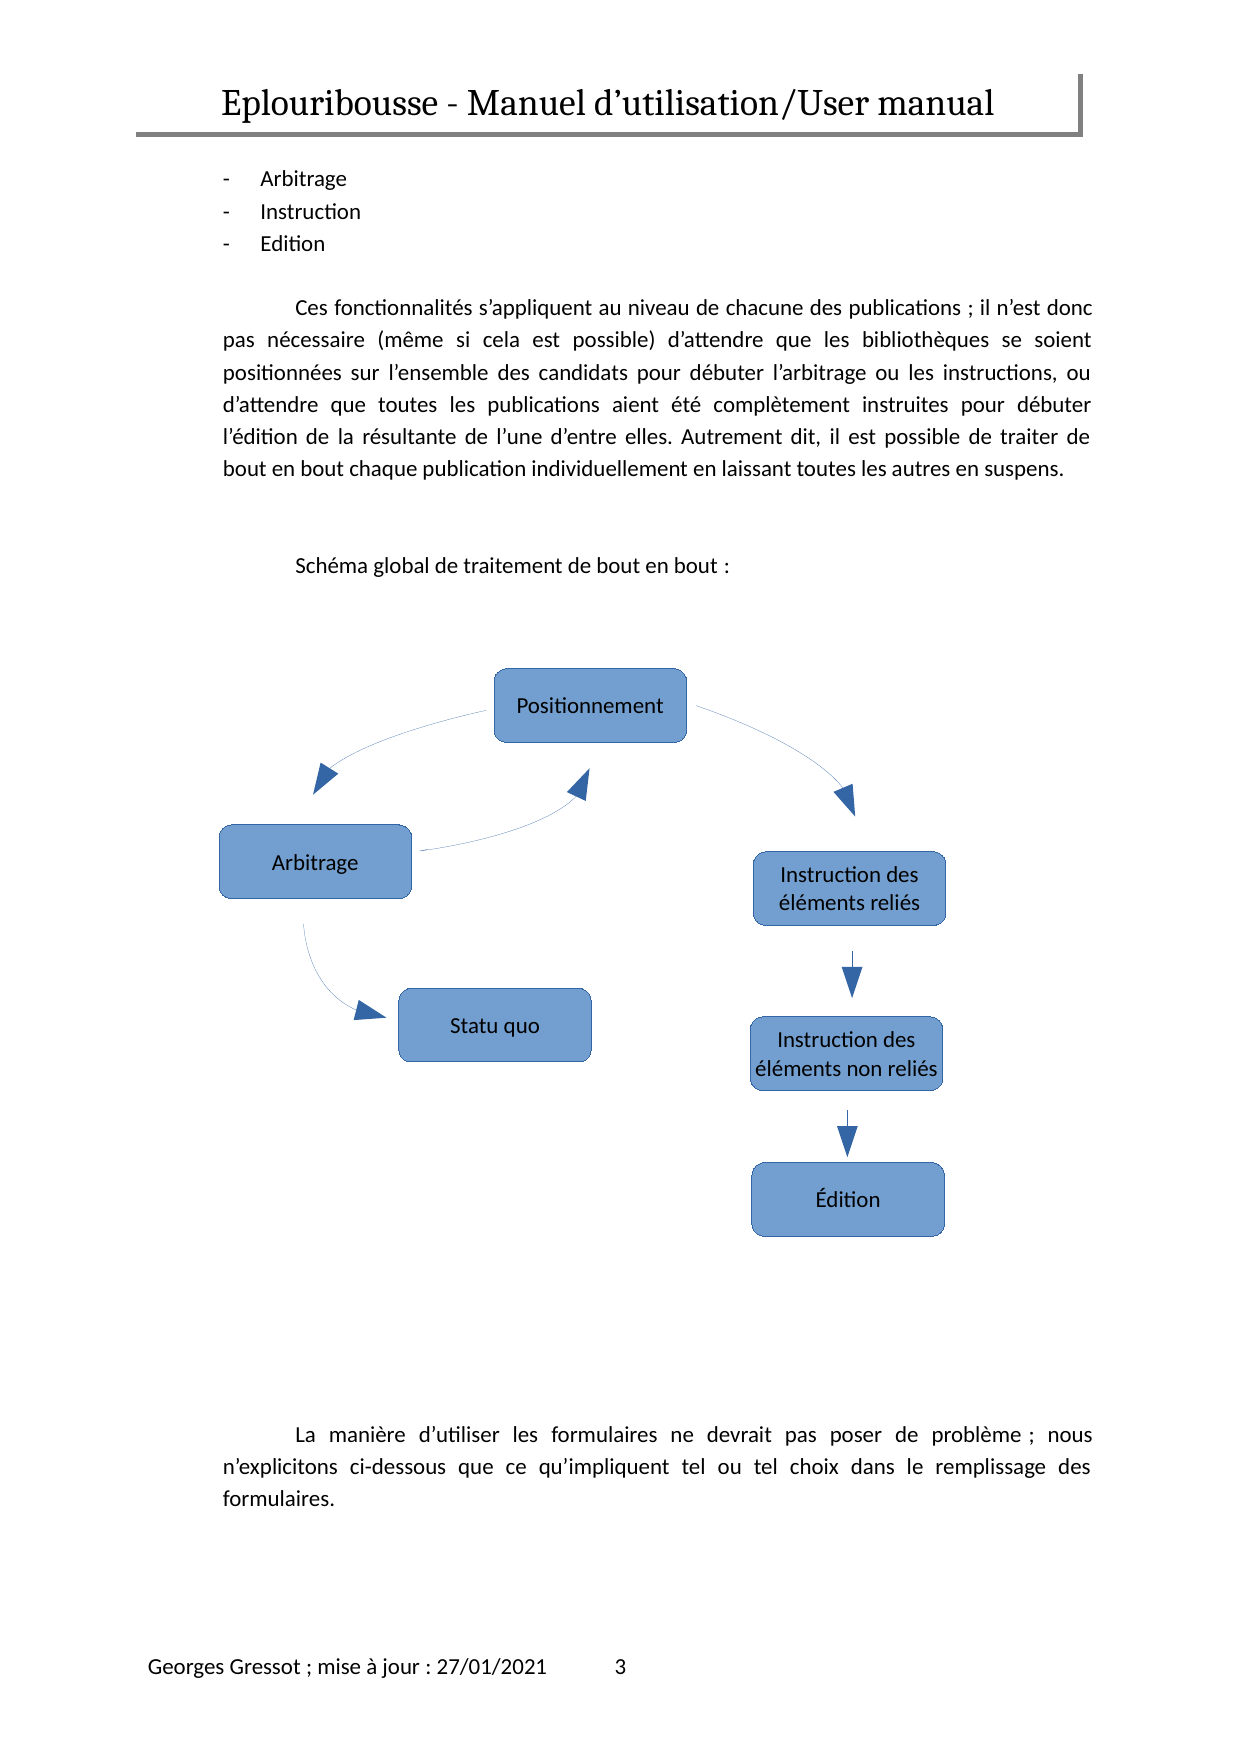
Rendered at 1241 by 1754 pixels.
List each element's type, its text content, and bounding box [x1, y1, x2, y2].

list La manière d’utiliser les formulaires ne devrait pas poser de problème ; nous n’explicitons ci-dessous que ce qu’impliquent tel ou tel choix dans le remplissage des formulaires. [223, 1420, 1093, 1512]
list Arbitrage [223, 164, 1093, 193]
list Ces fonctionnalités s’appliquent au niveau de chacune des publications ; il n’est donc pas nécessaire (même si cela est possible) d’attendre que les bibliothèques se soient positionnées sur l’ensemble des candidats pour débuter l’arbitrage ou les instructions, ou d’attendre que toutes les publications aient été complètement instruites pour débuter l’édition de la résultante de l’une d’entre elles. Autrement dit, il est possible de traiter de bout en bout chaque publication individuellement en laissant toutes les autres en suspens. [223, 293, 1093, 482]
list Schéma global de traitement de bout en bout : [223, 551, 1093, 579]
list Instruction [223, 197, 1093, 225]
list Edition [223, 229, 1093, 257]
